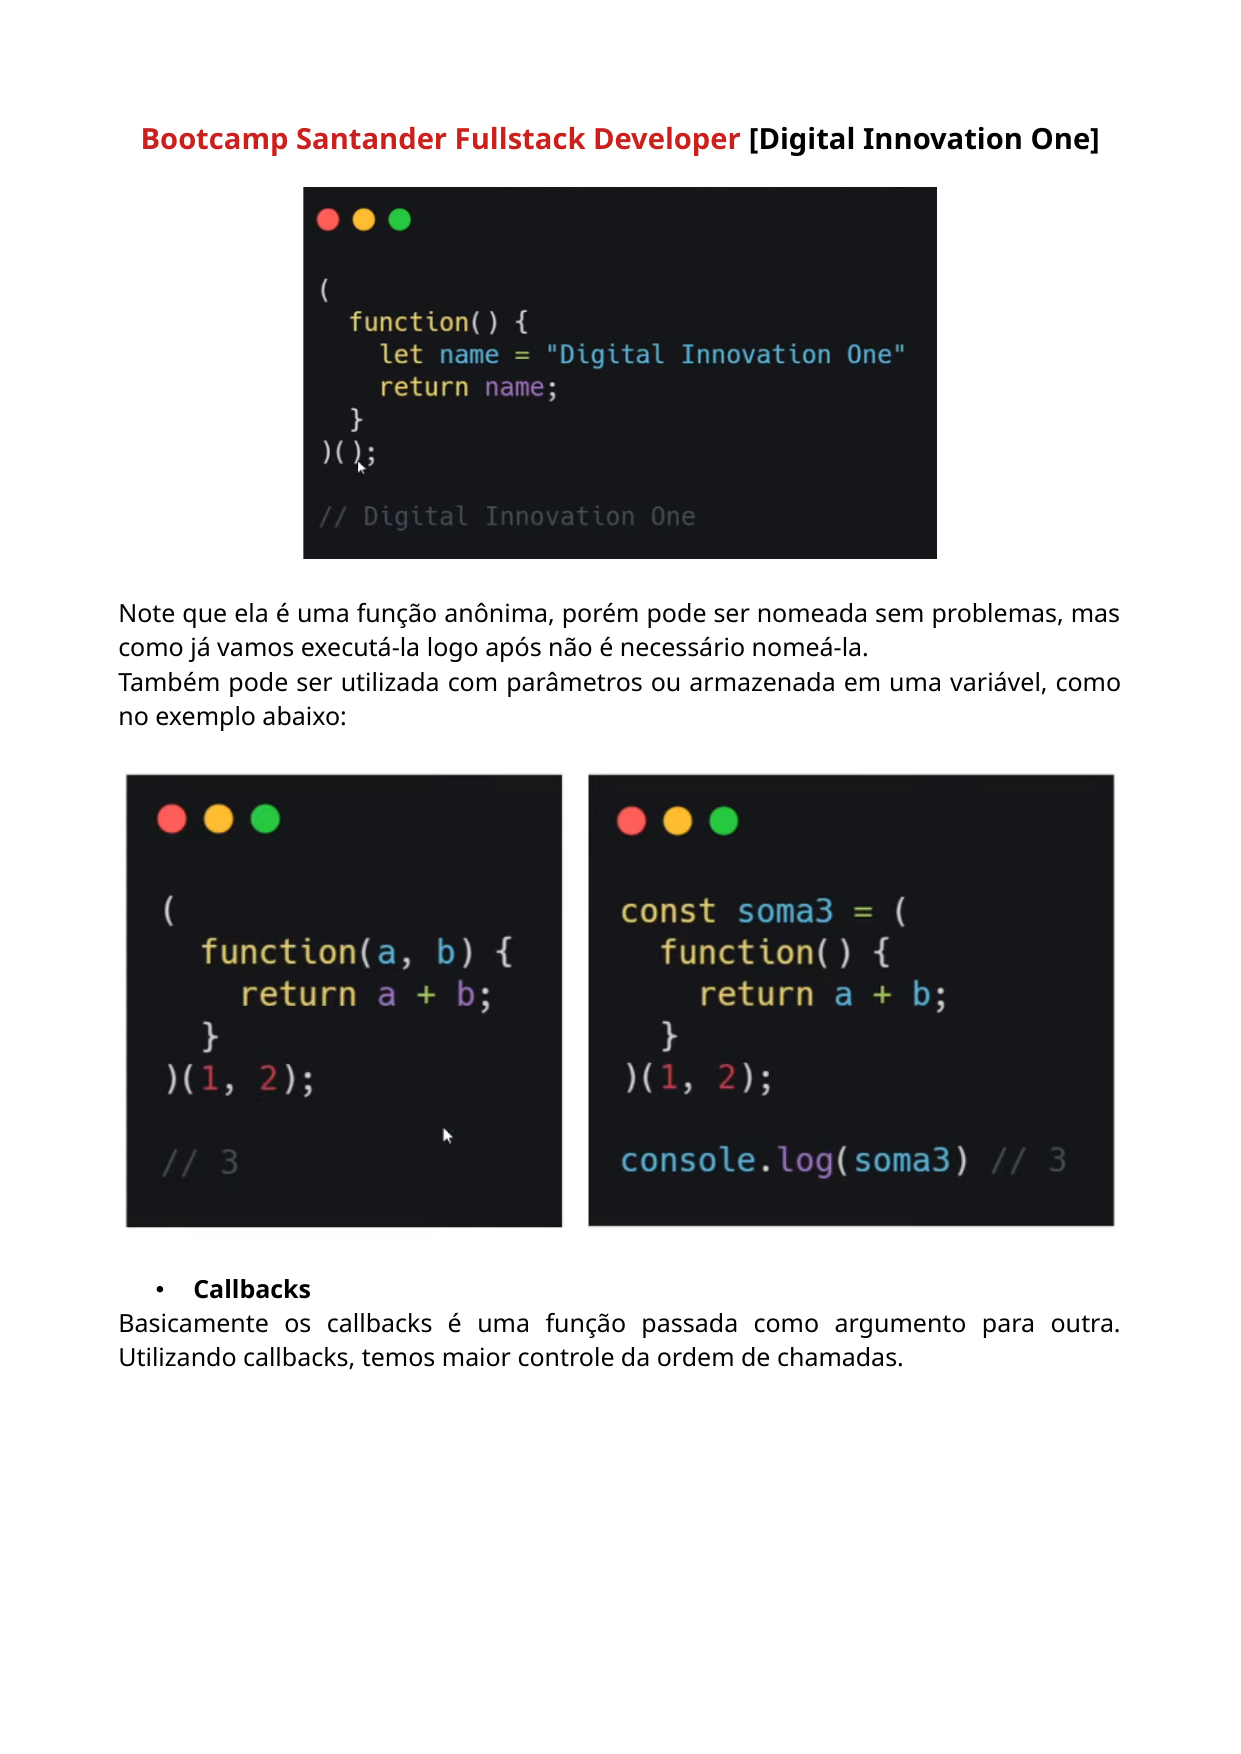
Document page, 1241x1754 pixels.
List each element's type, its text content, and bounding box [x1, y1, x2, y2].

text Note que ela é uma função anônima, porém pode ser nomeada sem problemas, mas como já vamos executá-la logo após não é necessário nomeá-la. [118, 596, 1122, 664]
list Callbacks [156, 1272, 1122, 1306]
picture [118, 766, 1123, 1238]
text Basicamente os callbacks é uma função passada como argumento para outra. Utilizando callbacks, temos maior controle da ordem de chamadas. [118, 1306, 1122, 1374]
text Também pode ser utilizada com parâmetros ou armazenada em uma variável, como no exemplo abaixo: [118, 664, 1122, 732]
picture [303, 187, 937, 559]
